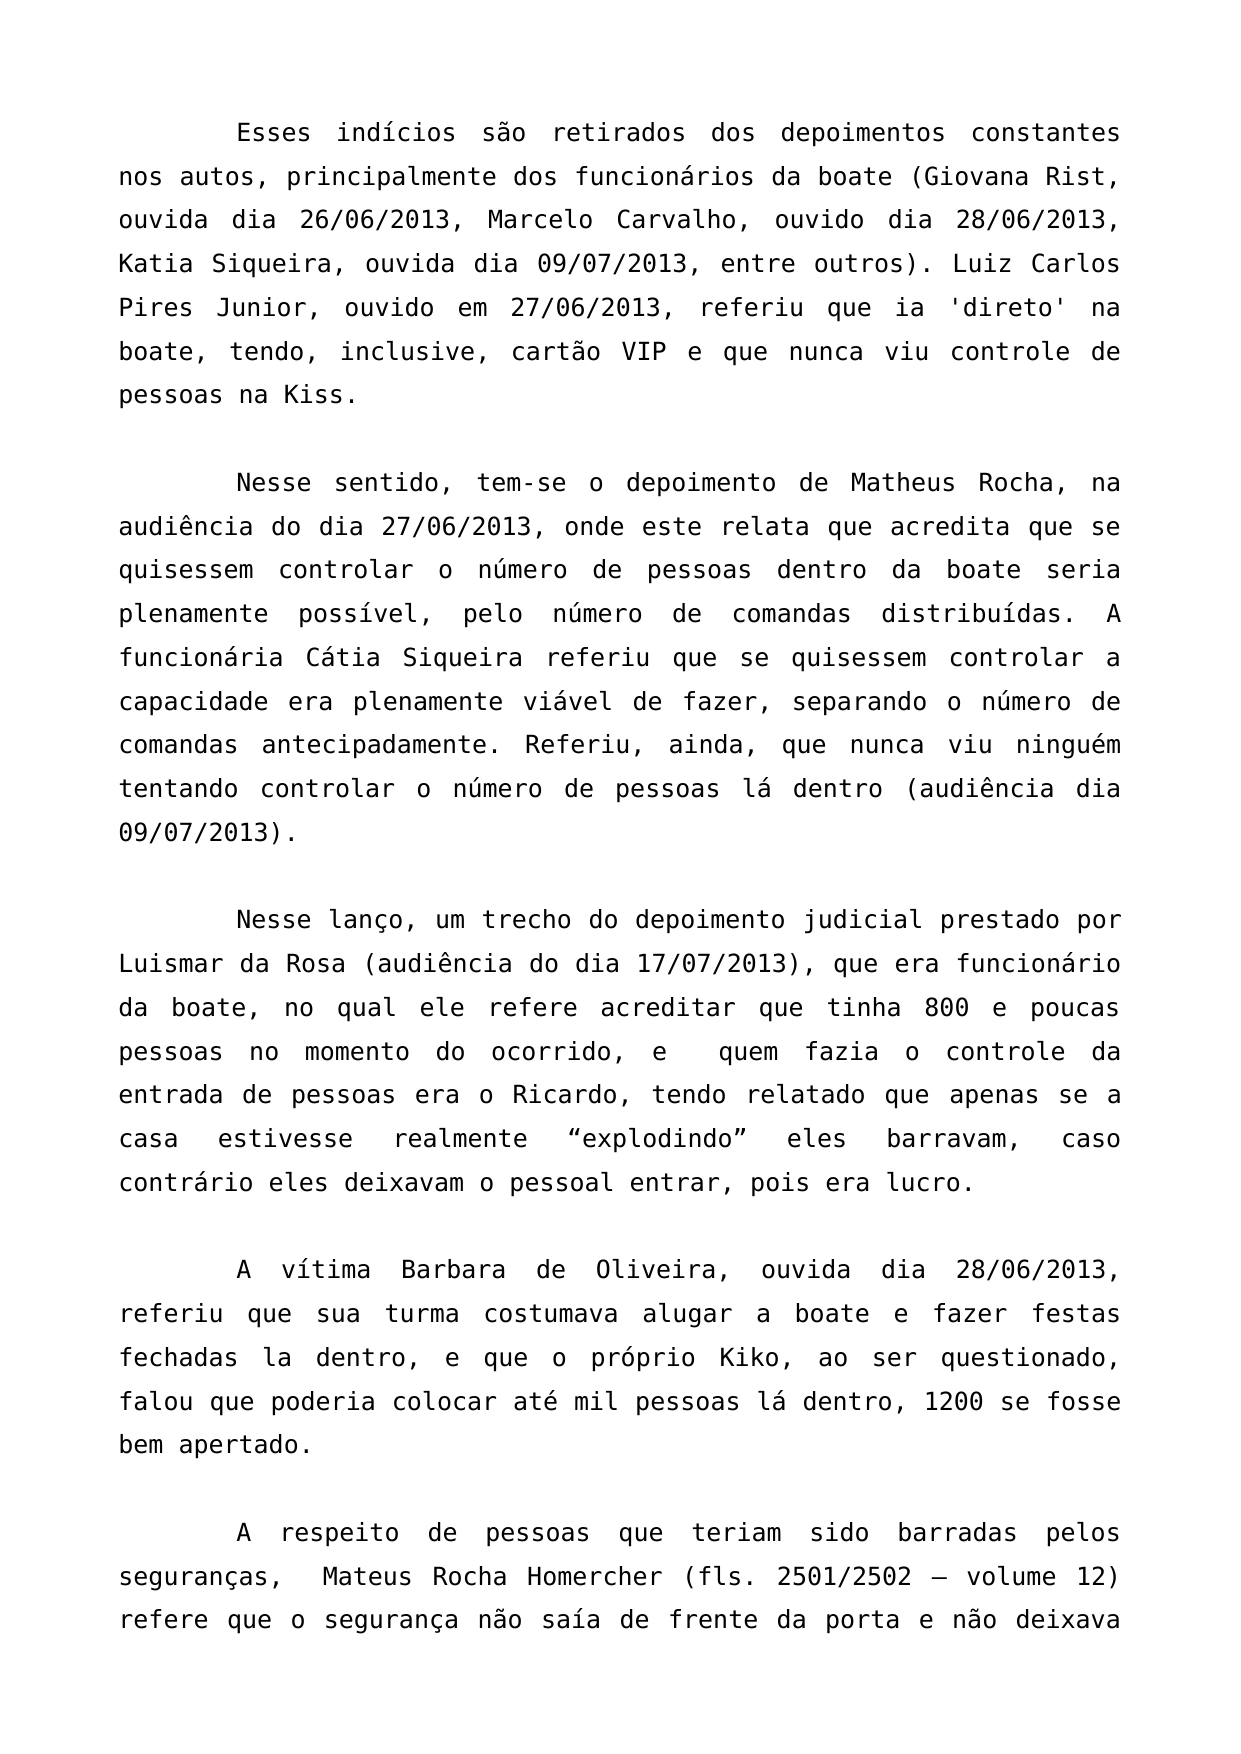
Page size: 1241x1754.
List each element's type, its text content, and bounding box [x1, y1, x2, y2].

text Nesse sentido, tem-se o depoimento de Matheus Rocha, na audiência do dia 27/06/2013, onde este relata que acredita que se quisessem controlar o número de pessoas dentro da boate seria plenamente possível, pelo número de comandas distribuídas. A funcionária Cátia Siqueira referiu que se quisessem controlar a capacidade era plenamente viável de fazer, separando o número de comandas antecipadamente. Referiu, ainda, que nunca viu ninguém tentando controlar o número de pessoas lá dentro (audiência dia 09/07/2013). [118, 468, 1122, 847]
text A respeito de pessoas que teriam sido barradas pelos seguranças, Mateus Rocha Homercher (fls. 2501/2502 – volume 12) refere que o segurança não saía de frente da porta e não deixava [118, 1518, 1122, 1635]
text Esses indícios são retirados dos depoimentos constantes nos autos, principalmente dos funcionários da boate (Giovana Rist, ouvida dia 26/06/2013, Marcelo Carvalho, ouvido dia 28/06/2013, Katia Siqueira, ouvida dia 09/07/2013, entre outros). Luiz Carlos Pires Junior, ouvido em 27/06/2013, referiu que ia 'direto' na boate, tendo, inclusive, cartão VIP e que nunca viu controle de pessoas na Kiss. [118, 118, 1122, 410]
text A vítima Barbara de Oliveira, ouvida dia 28/06/2013, referiu que sua turma costumava alugar a boate e fazer festas fechadas la dentro, e que o próprio Kiko, ao ser questionado, falou que poderia colocar até mil pessoas lá dentro, 1200 se fosse bem apertado. [118, 1256, 1122, 1460]
text Nesse lanço, um trecho do depoimento judicial prestado por Luismar da Rosa (audiência do dia 17/07/2013), que era funcionário da boate, no qual ele refere acreditar que tinha 800 e poucas pessoas no momento do ocorrido, e quem fazia o controle da entrada de pessoas era o Ricardo, tendo relatado que apenas se a casa estivesse realmente “explodindo” eles barravam, caso contrário eles deixavam o pessoal entrar, pois era lucro. [118, 906, 1122, 1197]
